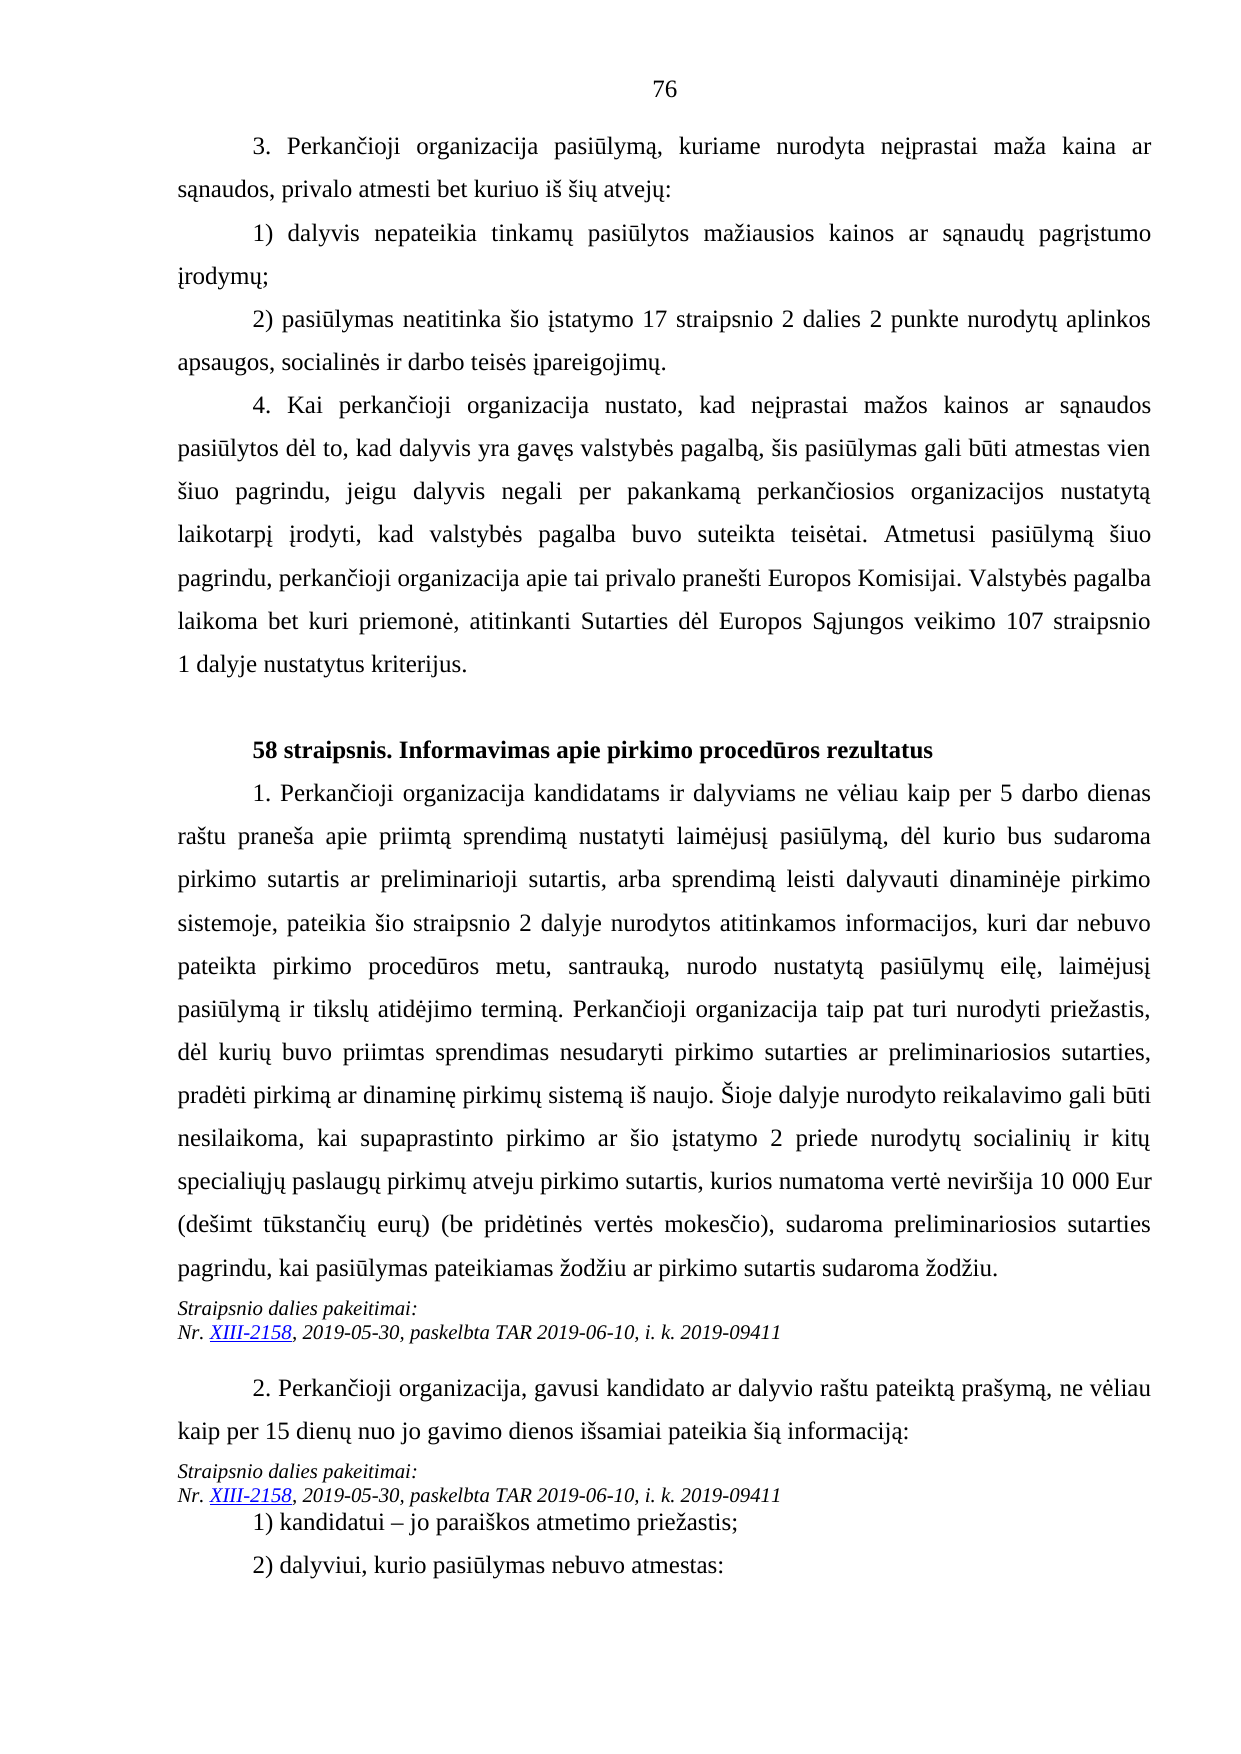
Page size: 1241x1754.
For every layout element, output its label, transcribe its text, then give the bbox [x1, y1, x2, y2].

text 58 straipsnis. Informavimas apie pirkimo procedūros rezultatus [177, 735, 1152, 764]
text 2) pasiūlymas neatitinka šio įstatymo 17 straipsnio 2 dalies 2 punkte nurodytų aplinkos apsaugos, socialinės ir darbo teisės įpareigojimų. [177, 304, 1152, 376]
text Straipsnio dalies pakeitimai: [177, 1296, 1152, 1320]
text 1. Perkančioji organizacija kandidatams ir dalyviams ne vėliau kaip per 5 darbo dienas raštu praneša apie priimtą sprendimą nustatyti laimėjusį pasiūlymą, dėl kurio bus sudaroma pirkimo sutartis ar preliminarioji sutartis, arba sprendimą leisti dalyvauti dinaminėje pirkimo sistemoje, pateikia šio straipsnio 2 dalyje nurodytos atitinkamos informacijos, kuri dar nebuvo pateikta pirkimo procedūros metu, santrauką, nurodo nustatytą pasiūlymų eilę, laimėjusį pasiūlymą ir tikslų atidėjimo terminą. Perkančioji organizacija taip pat turi nurodyti priežastis, dėl kurių buvo priimtas sprendimas nesudaryti pirkimo sutarties ar preliminariosios sutarties, pradėti pirkimą ar dinaminę pirkimų sistemą iš naujo. Šioje dalyje nurodyto reikalavimo gali būti nesilaikoma, kai supaprastinto pirkimo ar šio įstatymo 2 priede nurodytų socialinių ir kitų specialiųjų paslaugų pirkimų atveju pirkimo sutartis, kurios numatoma vertė neviršija 10 000 Eur (dešimt tūkstančių eurų) (be pridėtinės vertės mokesčio), sudaroma preliminariosios sutarties pagrindu, kai pasiūlymas pateikiamas žodžiu ar pirkimo sutartis sudaroma žodžiu. [177, 778, 1152, 1281]
text 2) dalyviui, kurio pasiūlymas nebuvo atmestas: [177, 1550, 1152, 1579]
text Straipsnio dalies pakeitimai: [177, 1459, 1152, 1483]
text 2. Perkančioji organizacija, gavusi kandidato ar dalyvio raštu pateiktą prašymą, ne vėliau kaip per 15 dienų nuo jo gavimo dienos išsamiai pateikia šią informaciją: [177, 1373, 1152, 1444]
text 1) kandidatui – jo paraiškos atmetimo priežastis; [177, 1507, 1152, 1536]
text 4. Kai perkančioji organizacija nustato, kad neįprastai mažos kainos ar sąnaudos pasiūlytos dėl to, kad dalyvis yra gavęs valstybės pagalbą, šis pasiūlymas gali būti atmestas vien šiuo pagrindu, jeigu dalyvis negali per pakankamą perkančiosios organizacijos nustatytą laikotarpį įrodyti, kad valstybės pagalba buvo suteikta teisėtai. Atmetusi pasiūlymą šiuo pagrindu, perkančioji organizacija apie tai privalo pranešti Europos Komisijai. Valstybės pagalba laikoma bet kuri priemonė, atitinkanti Sutarties dėl Europos Sąjungos veikimo 107 straipsnio 1 dalyje nustatytus kriterijus. [177, 390, 1152, 678]
text 3. Perkančioji organizacija pasiūlymą, kuriame nurodyta neįprastai maža kaina ar sąnaudos, privalo atmesti bet kuriuo iš šių atvejų: [177, 131, 1152, 203]
text Nr. XIII-2158, 2019-05-30, paskelbta TAR 2019-06-10, i. k. 2019-09411 [177, 1483, 1152, 1507]
text Nr. XIII-2158, 2019-05-30, paskelbta TAR 2019-06-10, i. k. 2019-09411 [177, 1320, 1152, 1344]
text 1) dalyvis nepateikia tinkamų pasiūlytos mažiausios kainos ar sąnaudų pagrįstumo įrodymų; [177, 218, 1152, 289]
